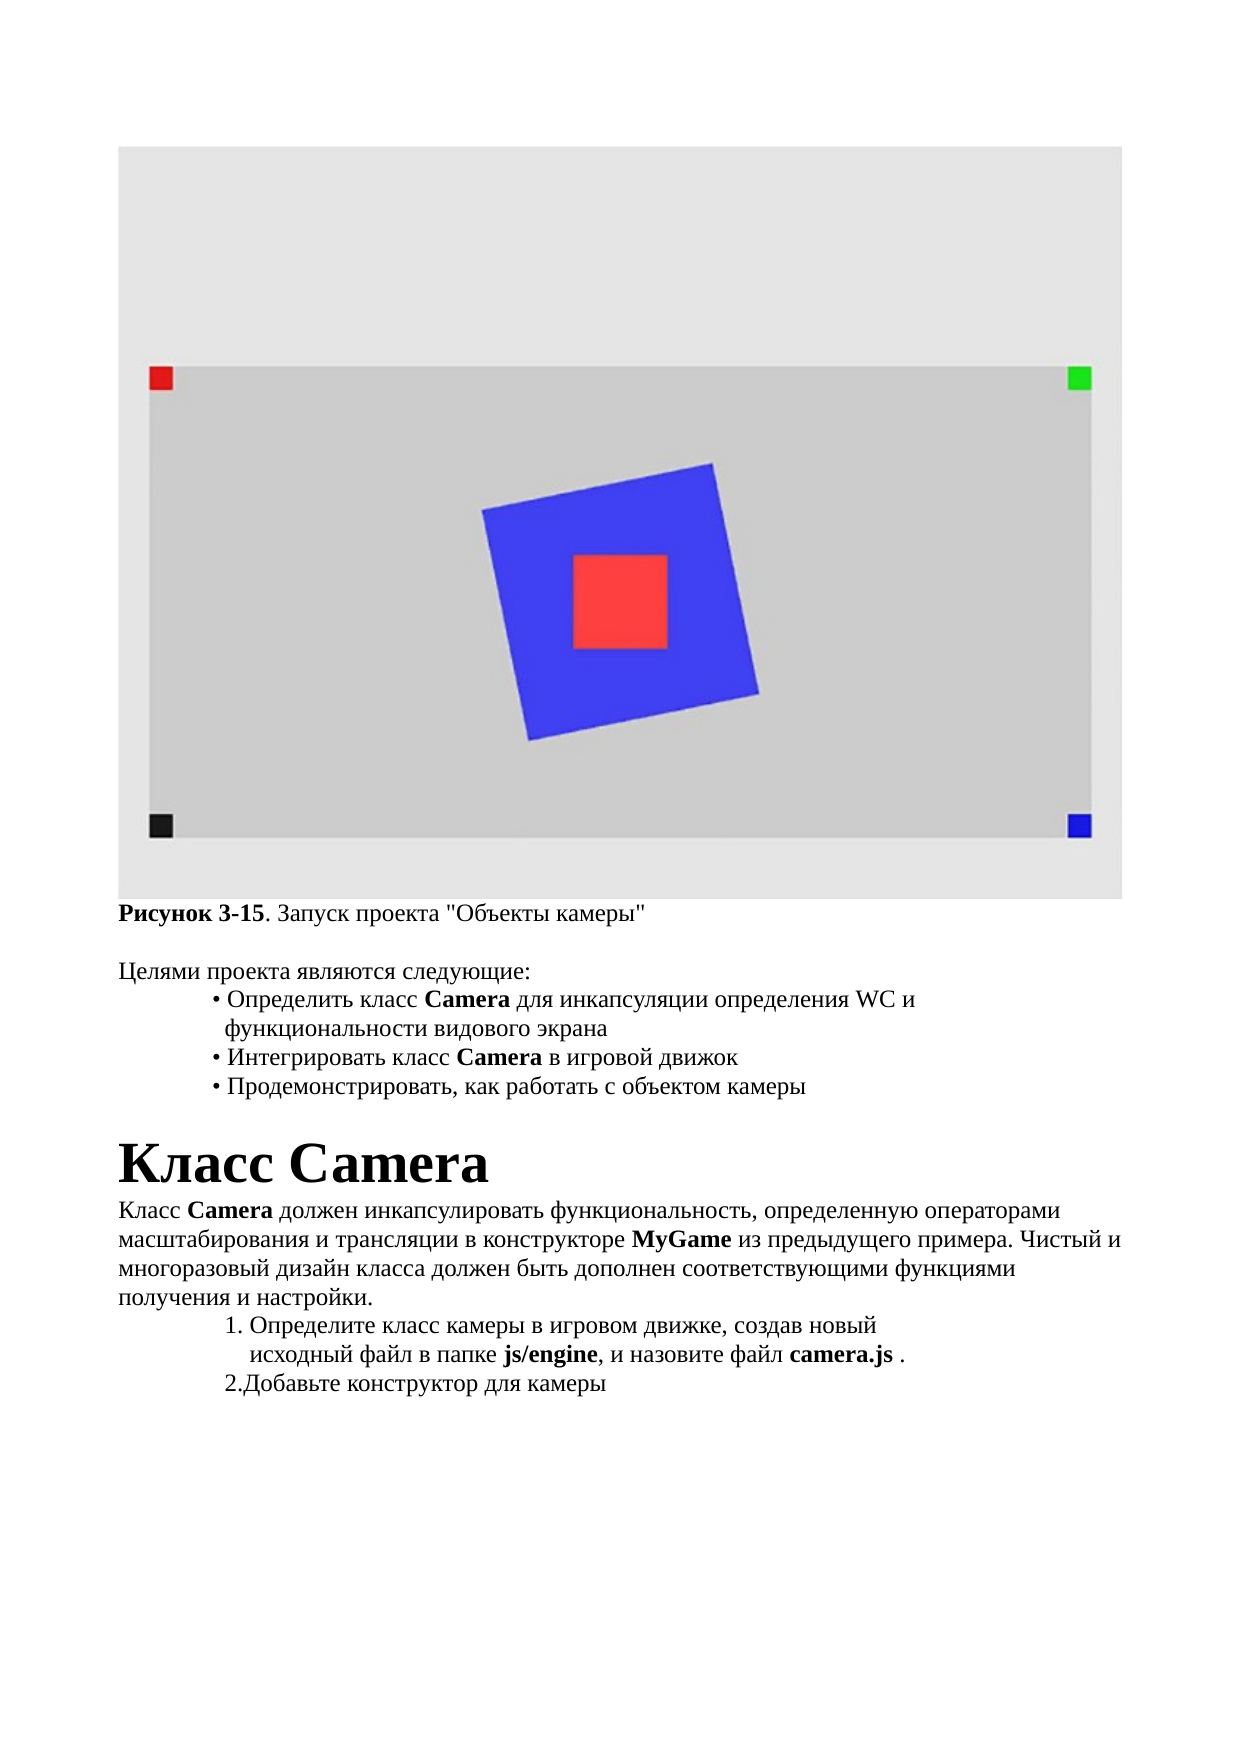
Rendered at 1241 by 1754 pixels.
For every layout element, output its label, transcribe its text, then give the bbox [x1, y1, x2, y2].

text исходный файл в папке js/engine, и назовите файл camera.js . [118, 1339, 1122, 1368]
picture [118, 146, 1123, 899]
text многоразовый дизайн класса должен быть дополнен соответствующими функциями получения и настройки. [118, 1253, 1122, 1310]
text 1. Определите класс камеры в игровом движке, создав новый [118, 1310, 1122, 1339]
list 2.Добавьте конструктор для камеры [118, 1368, 1122, 1397]
text • Определить класс Camera для инкапсуляции определения WC и [118, 984, 1122, 1013]
text Целями проекта являются следующие: [118, 956, 1122, 984]
text • Интегрировать класс Camera в игровой движок [118, 1042, 1122, 1071]
text Класс Camera должен инкапсулировать функциональность, определенную операторами масштабирования и трансляции в конструкторе MyGame из предыдущего примера. Чистый и [118, 1195, 1122, 1253]
text функциональности видового экрана [118, 1013, 1122, 1042]
text Класс Camera [118, 1128, 1122, 1195]
text Рисунок 3-15. Запуск проекта "Объекты камеры" [118, 899, 1122, 927]
text • Продемонстрировать, как работать с объектом камеры [118, 1071, 1122, 1099]
